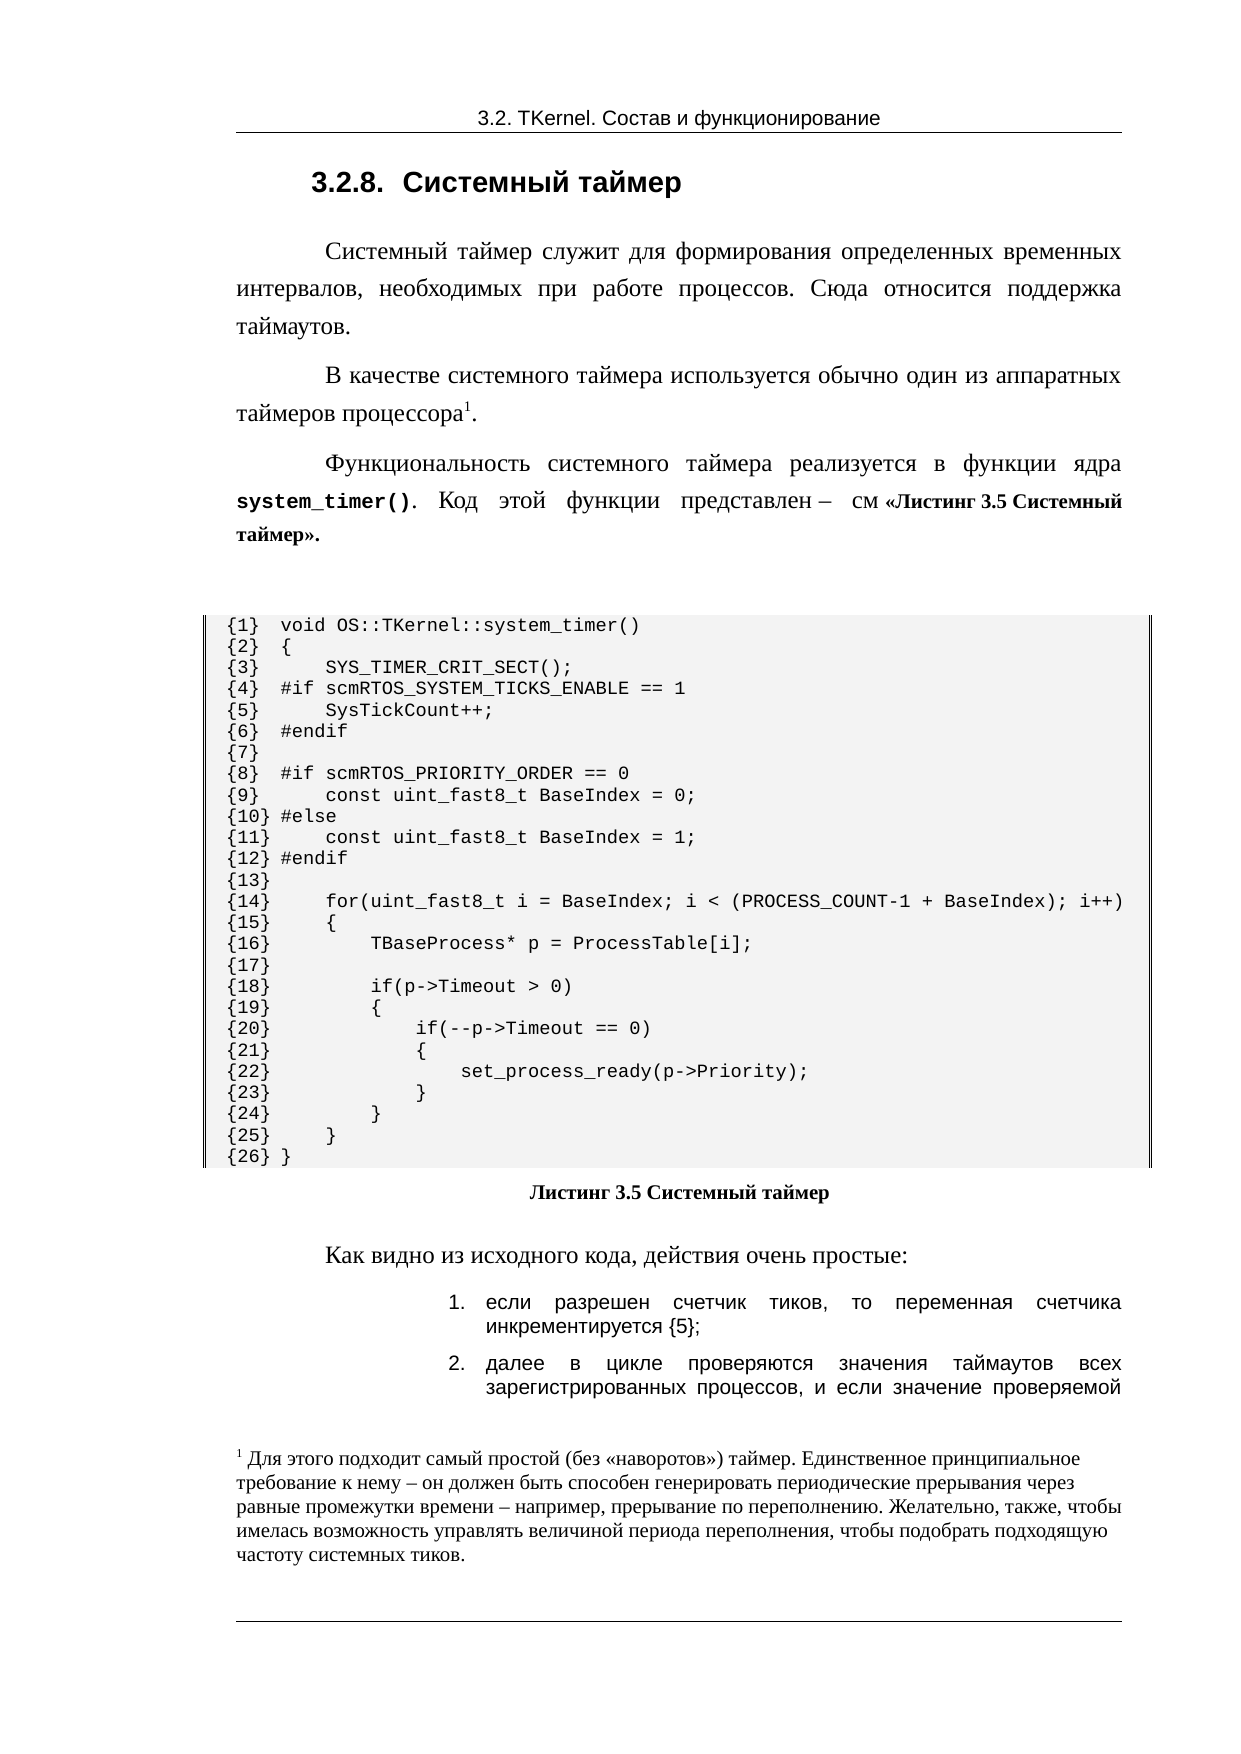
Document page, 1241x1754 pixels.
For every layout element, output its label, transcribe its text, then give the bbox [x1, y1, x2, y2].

list void OS::TKernel::system_timer() [206, 615, 1149, 637]
text Функциональность системного таймера реализуется в функции ядра system_timer(). Код этой функции представлен – см «Листинг 3.5 Системный таймер». [236, 448, 1122, 546]
text В качестве системного таймера используется обычно один из аппаратных таймеров процессора. [236, 361, 1122, 427]
text Системный таймер служит для формирования определенных временных интервалов, необходимых при работе процессов. Сюда относится поддержка таймаутов. [236, 236, 1122, 339]
list const uint_fast8_t BaseIndex = 0; [206, 785, 1149, 807]
list #else [206, 807, 1149, 828]
list если разрешен счетчик тиков, то переменная счетчика инкрементируется {5}; [448, 1290, 1122, 1338]
subtitle Системный таймер [311, 165, 1004, 199]
list далее в цикле проверяются значения таймаутов всех зарегистрированных процессов, и если значение проверяемой [448, 1351, 1122, 1398]
list #if scmRTOS_PRIORITY_ORDER == 0 [206, 764, 1149, 785]
list } [206, 1147, 1149, 1168]
list { [206, 637, 1149, 658]
list } [206, 1104, 1149, 1125]
list const uint_fast8_t BaseIndex = 1; [206, 828, 1149, 849]
list { [206, 998, 1149, 1019]
list SysTickCount++; [206, 700, 1149, 722]
list { [206, 913, 1149, 934]
list if(--p->Timeout == 0) [206, 1019, 1149, 1040]
list } [206, 1083, 1149, 1104]
list TBaseProcess* p = ProcessTable[i]; [206, 934, 1149, 955]
list #endif [206, 722, 1149, 743]
list } [206, 1125, 1149, 1147]
list set_process_ready(p->Priority); [206, 1062, 1149, 1083]
list SYS_TIMER_CRIT_SECT(); [206, 658, 1149, 679]
list for(uint_fast8_t i = BaseIndex; i < (PROCESS_COUNT-1 + BaseIndex); i++) [206, 892, 1149, 913]
text Для этого подходит самый простой (без «наворотов») таймер. Единственное принципиальное требование к нему – он должен быть способен генерировать периодические прерывания через равные промежутки времени – например, прерывание по переполнению. Желательно, также, чтобы имелась возможность управлять величиной периода переполнения, чтобы подобрать подходящую частоту системных тиков. [236, 1446, 1122, 1566]
list if(p->Timeout > 0) [206, 977, 1149, 998]
text Листинг 3.5 Системный таймер [237, 1180, 1122, 1204]
list { [206, 1040, 1149, 1062]
text Как видно из исходного кода, действия очень простые: [236, 1240, 1122, 1269]
list #if scmRTOS_SYSTEM_TICKS_ENABLE == 1 [206, 679, 1149, 700]
list #endif [206, 849, 1149, 870]
